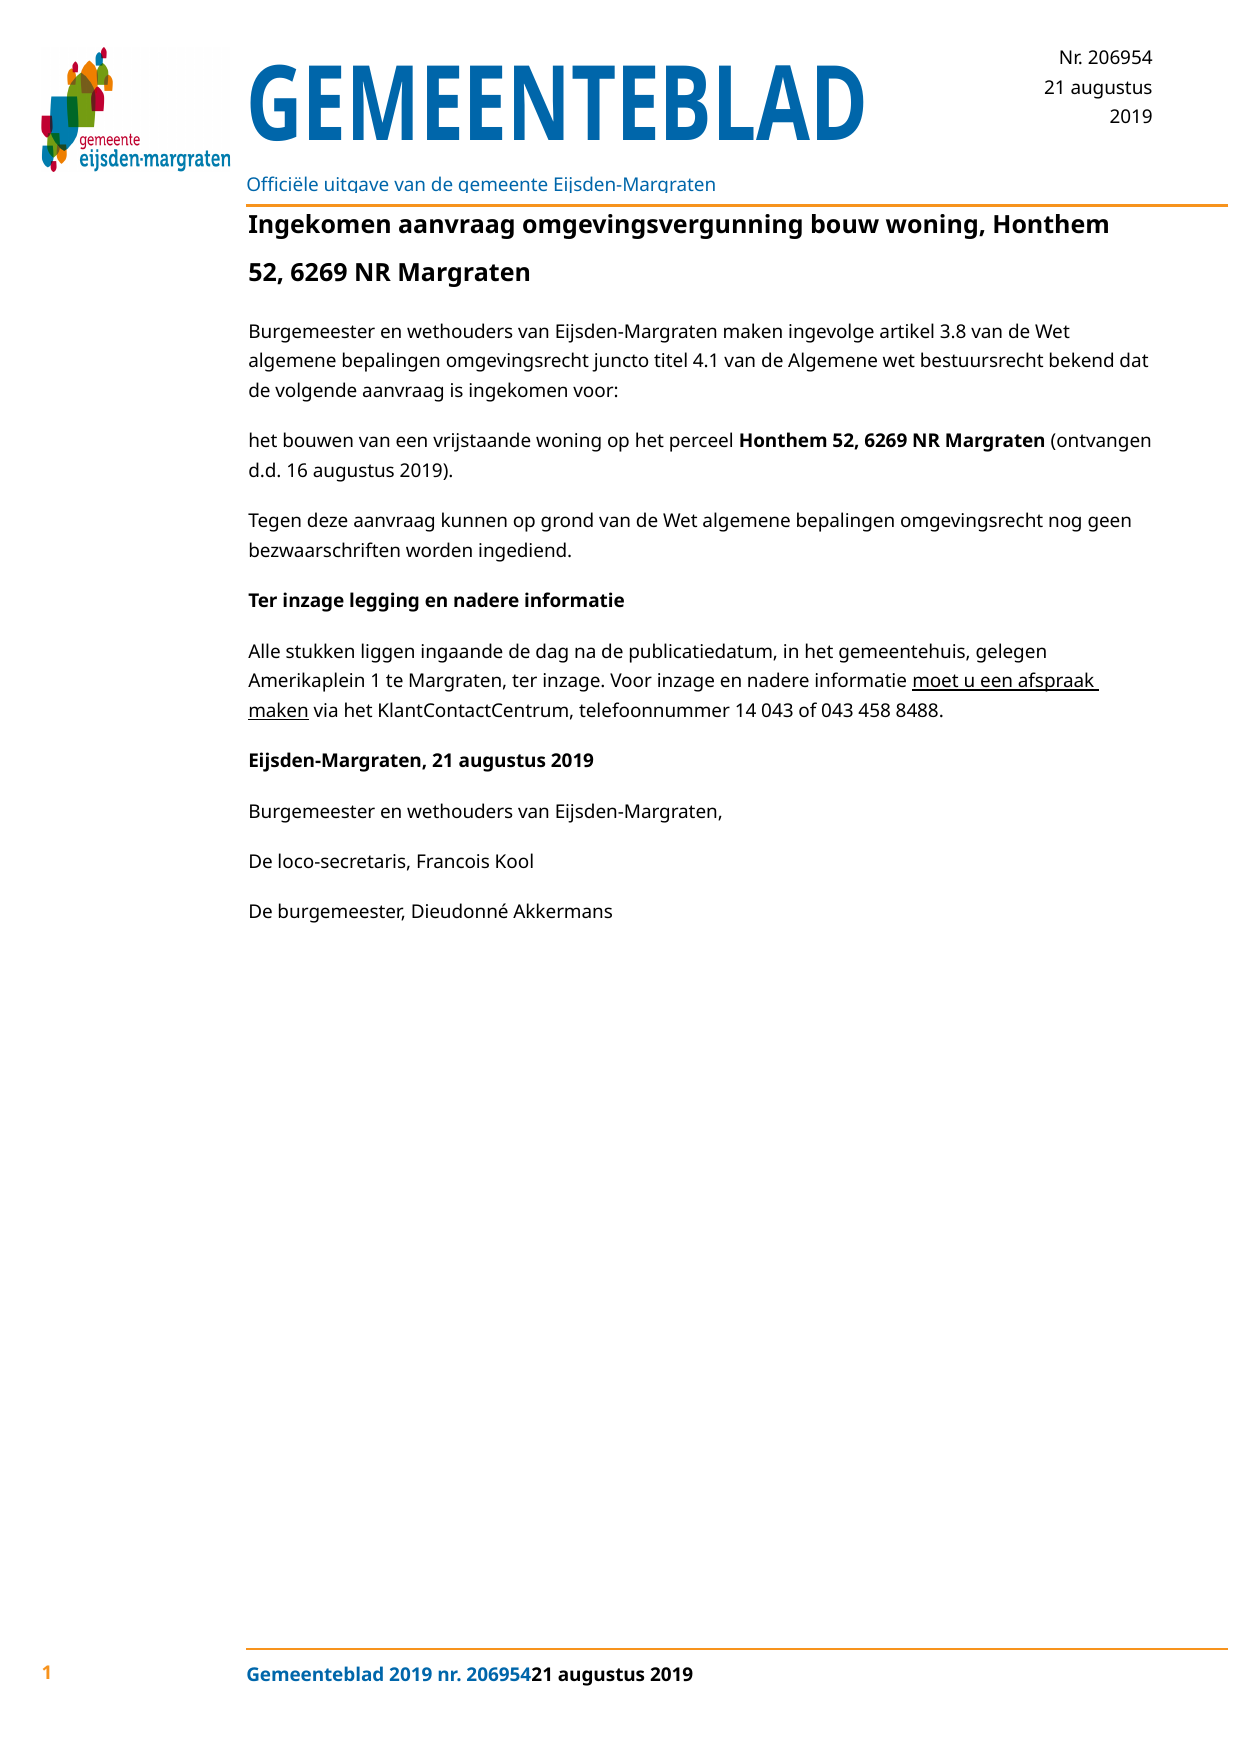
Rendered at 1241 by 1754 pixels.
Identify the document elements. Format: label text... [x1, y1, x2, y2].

text Eijsden-Margraten, 21 augustus 2019 [248, 747, 1152, 773]
text het bouwen van een vrijstaande woning op het perceel Honthem 52, 6269 NR Margraten (ontvangen d.d. 16 augustus 2019). [248, 427, 1152, 483]
text Ingekomen aanvraag omgevingsvergunning bouw woning, Honthem 52, 6269 NR Margraten [248, 207, 1152, 288]
text Alle stukken liggen ingaande de dag na de publicatiedatum, in het gemeentehuis, gelegen Amerikaplein 1 te Margraten, ter inzage. Voor inzage en nadere informatie moet u een afspraak maken via het KlantContactCentrum, telefoonnummer 14 043 of 043 458 8488. [248, 638, 1152, 723]
text De burgemeester, Dieudonné Akkermans [248, 899, 1152, 924]
text Burgemeester en wethouders van Eijsden-Margraten, [248, 798, 1152, 824]
text Ter inzage legging en nadere informatie [248, 587, 1152, 613]
text De loco-secretaris, Francois Kool [248, 848, 1152, 874]
text Burgemeester en wethouders van Eijsden-Margraten maken ingevolge artikel 3.8 van de Wet algemene bepalingen omgevingsrecht juncto titel 4.1 van de Algemene wet bestuursrecht bekend dat de volgende aanvraag is ingekomen voor: [248, 318, 1152, 403]
picture [41, 47, 231, 172]
text Tegen deze aanvraag kunnen op grond van de Wet algemene bepalingen omgevingsrecht nog geen bezwaarschriften worden ingediend. [248, 507, 1152, 563]
